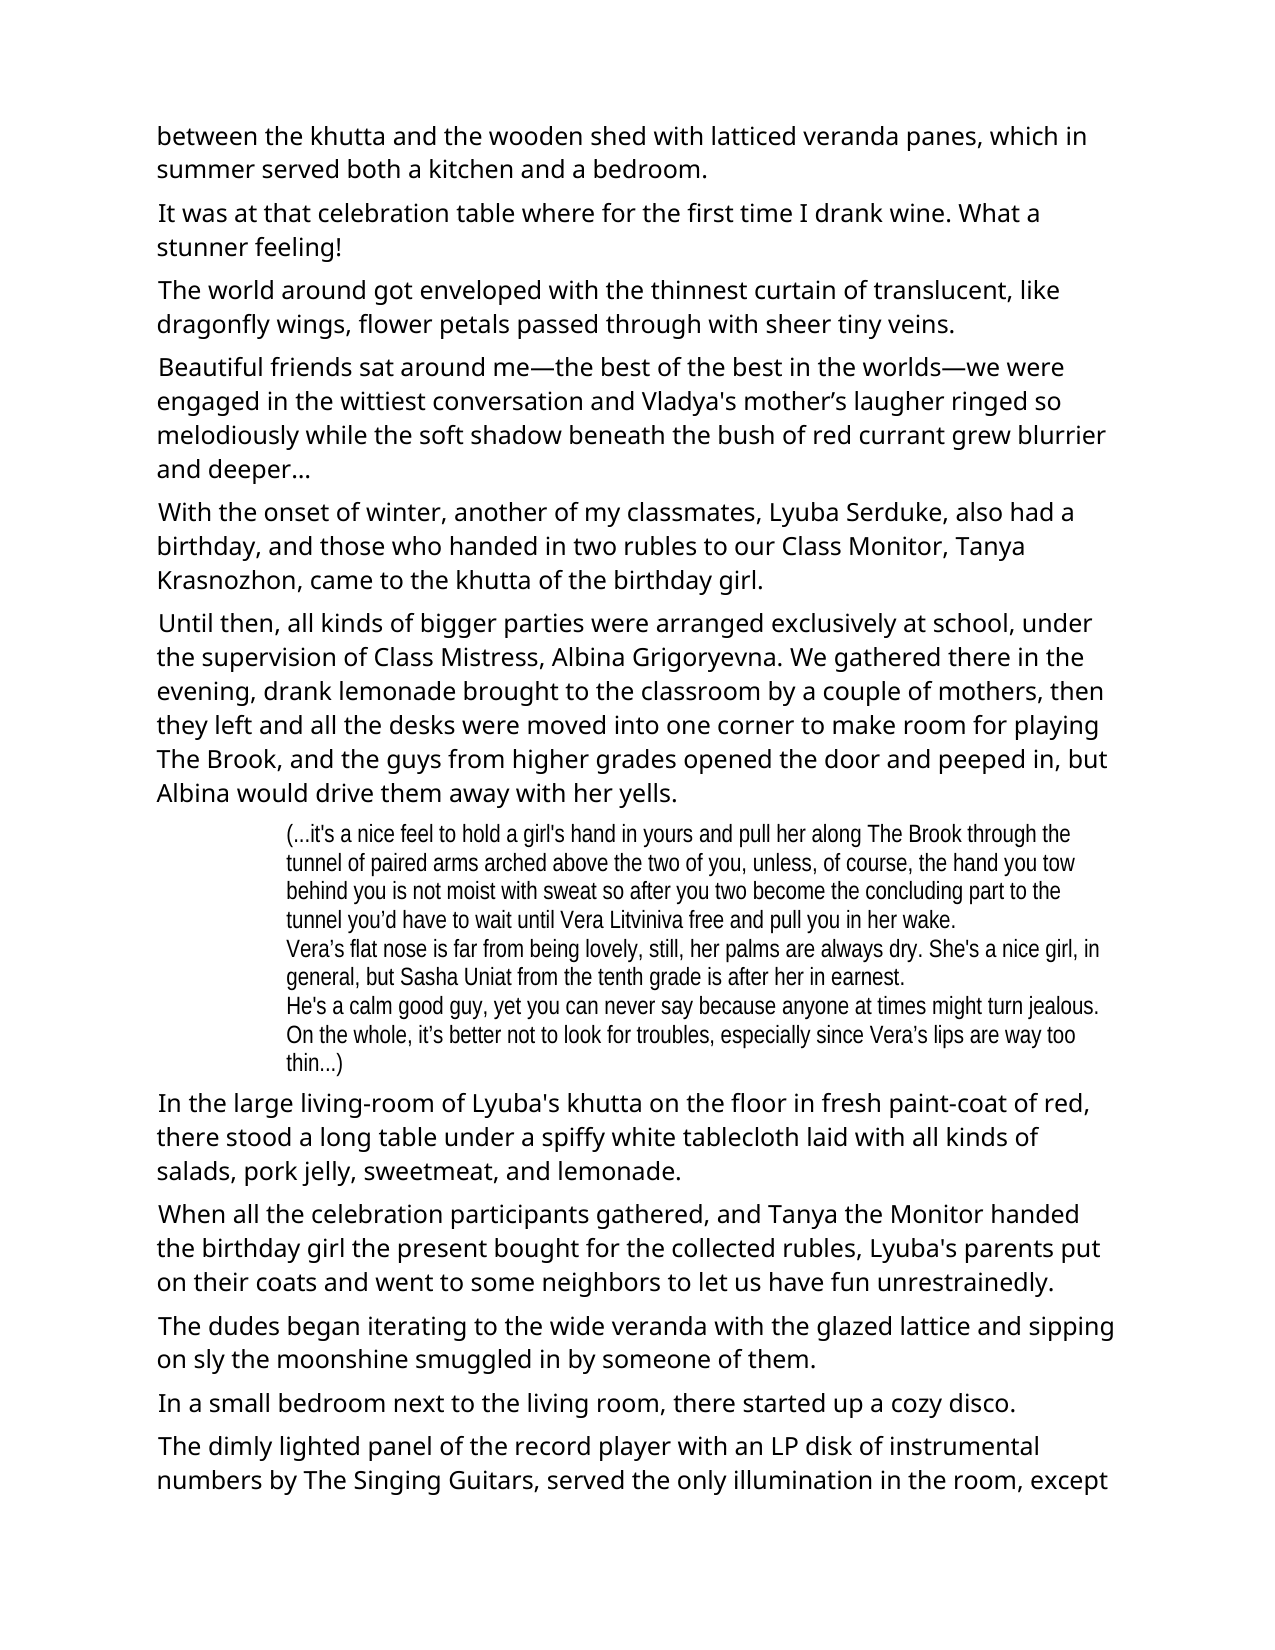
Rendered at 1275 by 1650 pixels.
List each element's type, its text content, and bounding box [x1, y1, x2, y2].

text It was at that celebration table where for the first time I drank wine. What a stunner feeling! [156, 195, 1118, 263]
text With the onset of winter, another of my classmates, Lyuba Serduke, also had a birthday, and those who handed in two rubles to our Class Monitor, Tanya Krasnozhon, came to the khutta of the birthday girl. [156, 494, 1118, 597]
list On the whole, it’s better not to look for troubles, especially since Vera’s lips are way too thin...) [286, 1019, 1118, 1077]
text When all the celebration participants gathered, and Tanya the Monitor handed the birthday girl the present bought for the collected rubles, Lyuba's parents put on their coats and went to some neighbors to let us have fun unrestrainedly. [156, 1197, 1118, 1299]
list (...it's a nice feel to hold a girl's hand in yours and pull her along The Brook through the tunnel of paired arms arched above the two of you, unless, of course, the hand you tow behind you is not moist with sweat so after you two become the concluding part to the tunnel you’d have to wait until Vera Litviniva free and pull you in her wake. [286, 819, 1118, 934]
list Vera’s flat nose is far from being lovely, still, her palms are always dry. She's a nice girl, in general, but Sasha Uniat from the tenth grade is after her in earnest. [286, 934, 1118, 991]
text The world around got enveloped with the thinnest curtain of translucent, like dragonfly wings, flower petals passed through with sheer tiny veins. [156, 272, 1118, 340]
text In a small bedroom next to the living room, there started up a cozy disco. [156, 1385, 1118, 1419]
text The dimly lighted panel of the record player with an LP disk of instrumental numbers by The Singing Guitars, served the only illumination in the room, except [156, 1428, 1118, 1496]
list He's a calm good guy, yet you can never say because anyone at times might turn jealous. [286, 991, 1118, 1019]
text between the khutta and the wooden shed with latticed veranda panes, which in summer served both a kitchen and a bedroom. [156, 118, 1118, 186]
text Beautiful friends sat around me—the best of the best in the worlds—we were engaged in the wittiest conversation and Vladya's mother’s laugher ringed so melodiously while the soft shadow beneath the bush of red currant grew blurrier and deeper… [156, 349, 1118, 486]
text The dudes began iterating to the wide veranda with the glazed lattice and sipping on sly the moonshine smuggled in by someone of them. [156, 1308, 1118, 1376]
text Until then, all kinds of bigger parties were arranged exclusively at school, under the supervision of Class Mistress, Albina Grigoryevna. We gathered there in the evening, drank lemonade brought to the classroom by a couple of mothers, then they left and all the desks were moved into one corner to make room for playing The Brook, and the guys from higher grades opened the door and peeped in, but Albina would drive them away with her yells. [156, 606, 1118, 810]
text In the large living-room of Lyuba's khutta on the floor in fresh paint-coat of red, there stood a long table under a spiffy white tablecloth laid with all kinds of salads, pork jelly, sweetmeat, and lemonade. [156, 1086, 1118, 1188]
